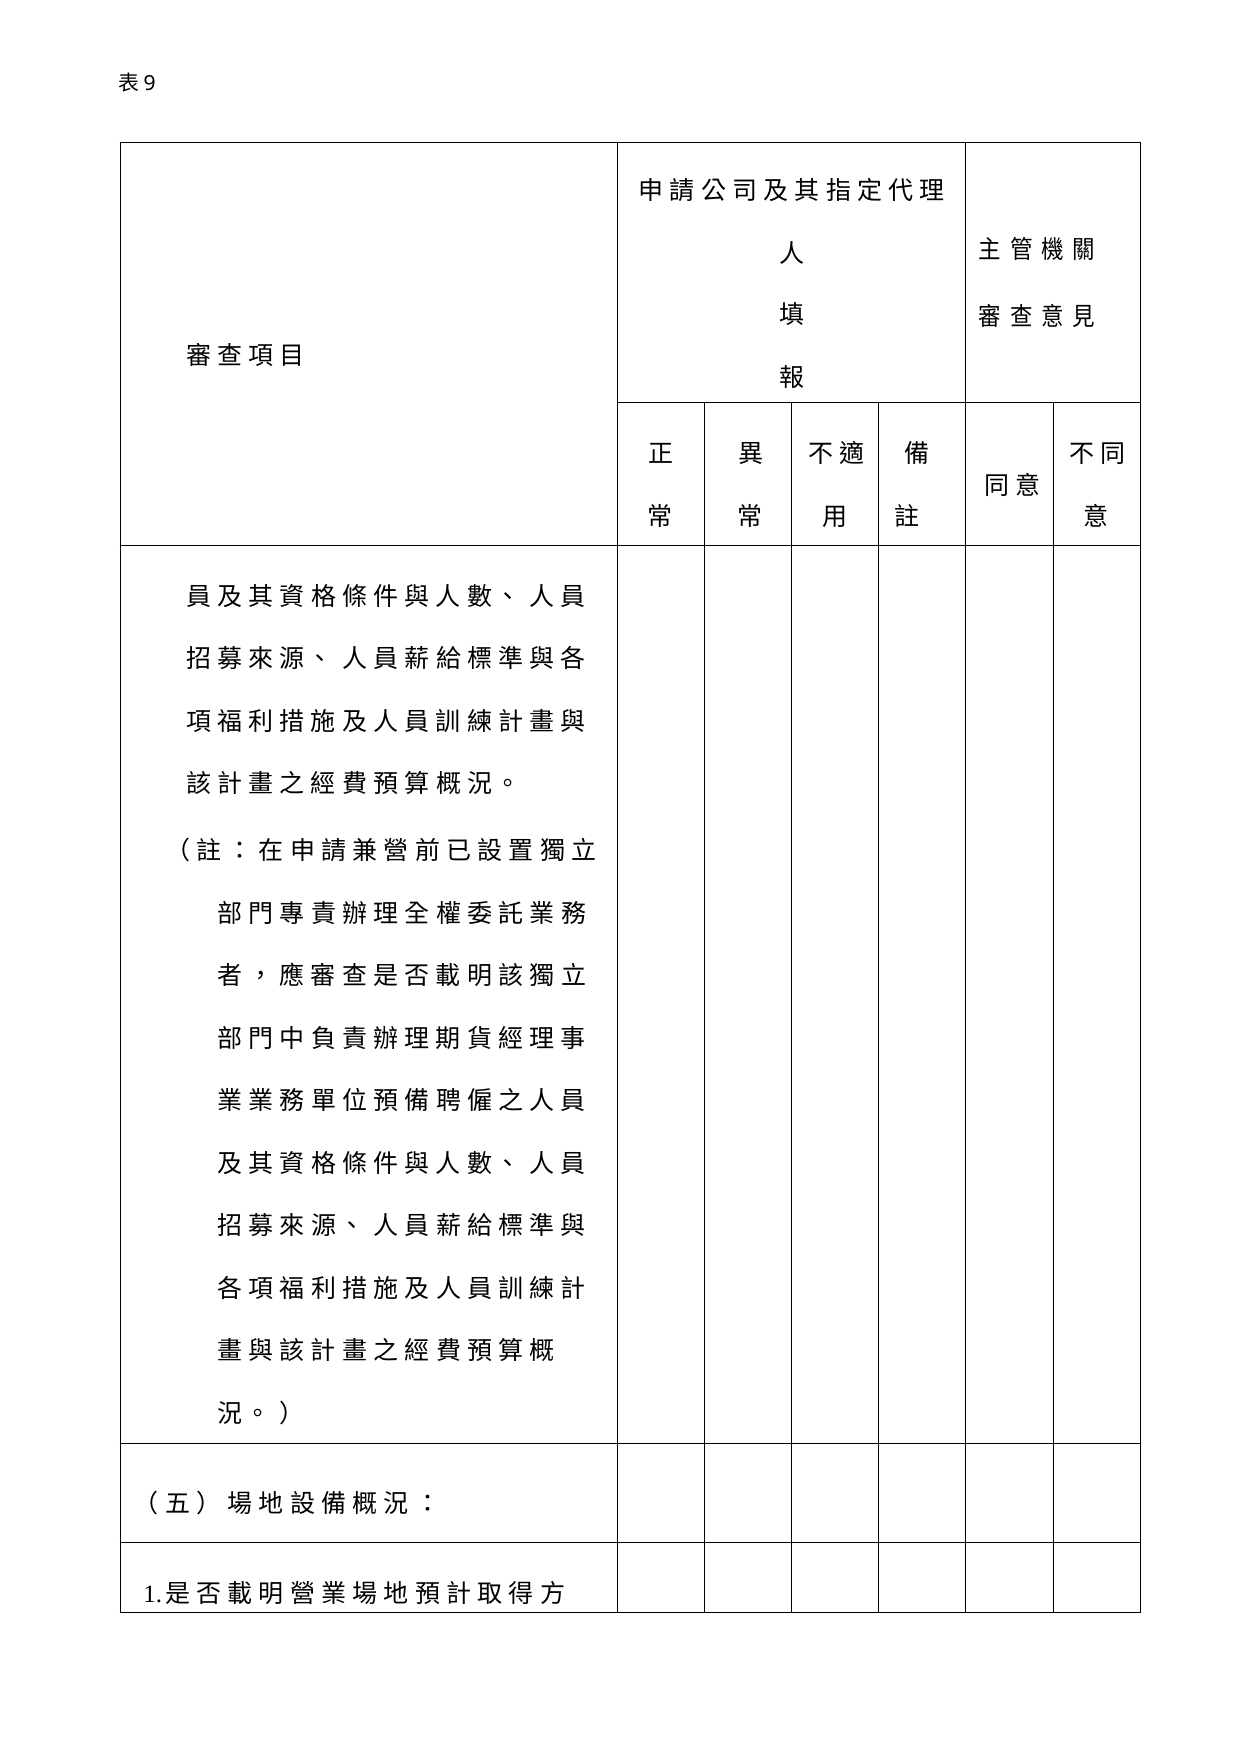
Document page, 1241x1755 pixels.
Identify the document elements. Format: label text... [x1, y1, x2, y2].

table_cell 不同意 [1054, 403, 1140, 545]
table_cell [705, 1444, 791, 1542]
table_cell 備 註 [879, 403, 965, 545]
table_cell [792, 546, 878, 1443]
table_cell [966, 1444, 1053, 1542]
table_cell 正 常 [618, 403, 704, 545]
table_header 申請公司及其指定代理人 填 報 [618, 143, 965, 402]
table_cell [618, 1543, 704, 1612]
table_cell 異 常 [705, 403, 791, 545]
table_cell [966, 546, 1053, 1443]
table_cell [705, 546, 791, 1443]
table_cell 員及其資格條件與人數、人員招募來源、人員薪給標準與各項福利措施及人員訓練計畫與該計畫之經費預算概況。 （註：在申請兼營前已設置獨立部門專責辦理全權委託業務者，應審查是否載明該獨立部門中負責辦理期貨經理事業業務單位預備聘僱之人員及其資格條件與人數、人員招募來源、人員薪給標準與各項福利措施及人員訓練計畫與該計畫之經費預算概況。） [121, 546, 617, 1443]
table_cell [879, 1444, 965, 1542]
table_cell （五）場地設備概況： [121, 1444, 617, 1542]
table_cell [879, 1543, 965, 1612]
table_cell 1.是否載明營業場地預計取得方 [121, 1543, 617, 1612]
table_cell 同意 [966, 403, 1053, 545]
table_header 審查項目 [121, 143, 617, 545]
table_cell [618, 1444, 704, 1542]
table_cell [879, 546, 965, 1443]
table_header 主管機關 審查意見 [966, 143, 1140, 402]
table_cell [792, 1543, 878, 1612]
table_cell [792, 1444, 878, 1542]
table_cell 不適用 [792, 403, 878, 545]
table_cell [966, 1543, 1053, 1612]
table_cell [1054, 1543, 1140, 1612]
table_cell [705, 1543, 791, 1612]
table_cell [1054, 546, 1140, 1443]
table_cell [1054, 1444, 1140, 1542]
table_cell [618, 546, 704, 1443]
